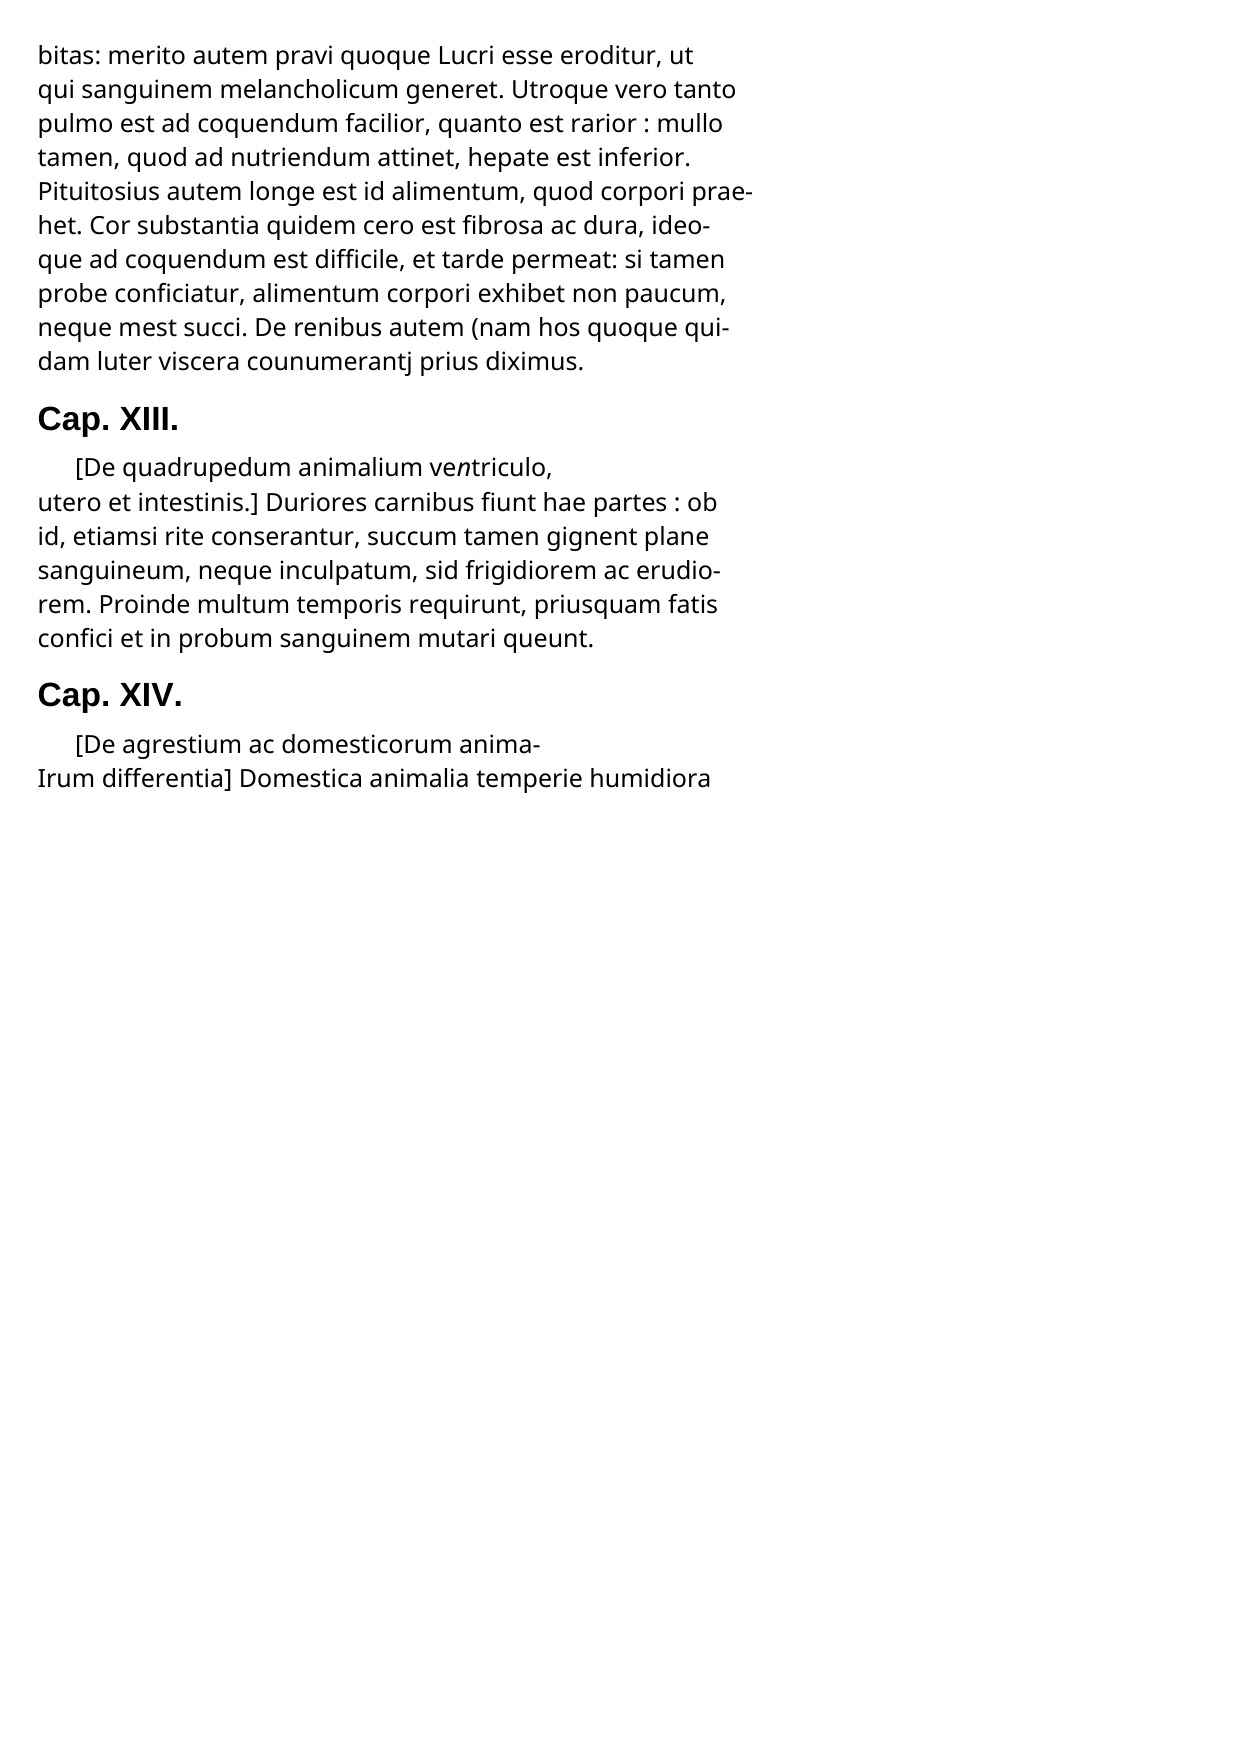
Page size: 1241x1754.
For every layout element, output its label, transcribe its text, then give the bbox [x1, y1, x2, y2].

text [De agrestium ac domesticorum anima- Irum differentia] Domestica animalia temperie humidiora [37, 726, 1203, 794]
text bitas: merito autem pravi quoque Lucri esse eroditur, ut qui sanguinem melancholicum generet. Utroque vero tanto pulmo est ad coquendum facilior, quanto est rarior : mullo tamen, quod ad nutriendum attinet, hepate est inferior. Pituitosius autem longe est id alimentum, quod corpori prae- het. Cor substantia quidem cero est fibrosa ac dura, ideo- que ad coquendum est difficile, et tarde permeat: si tamen probe conficiatur, alimentum corpori exhibet non paucum, neque mest succi. De renibus autem (nam hos quoque qui- dam luter viscera counumerantj prius diximus. [37, 37, 1203, 378]
text [De quadrupedum animalium ventriculo, utero et intestinis.] Duriores carnibus fiunt hae partes : ob id, etiamsi rite conserantur, succum tamen gignent plane sanguineum, neque inculpatum, sid frigidiorem ac erudio- rem. Proinde multum temporis requirunt, priusquam fatis confici et in probum sanguinem mutari queunt. [37, 450, 1203, 654]
subtitle Cap. XIV. [37, 675, 1203, 714]
subtitle Cap. XIII. [37, 399, 1203, 438]
